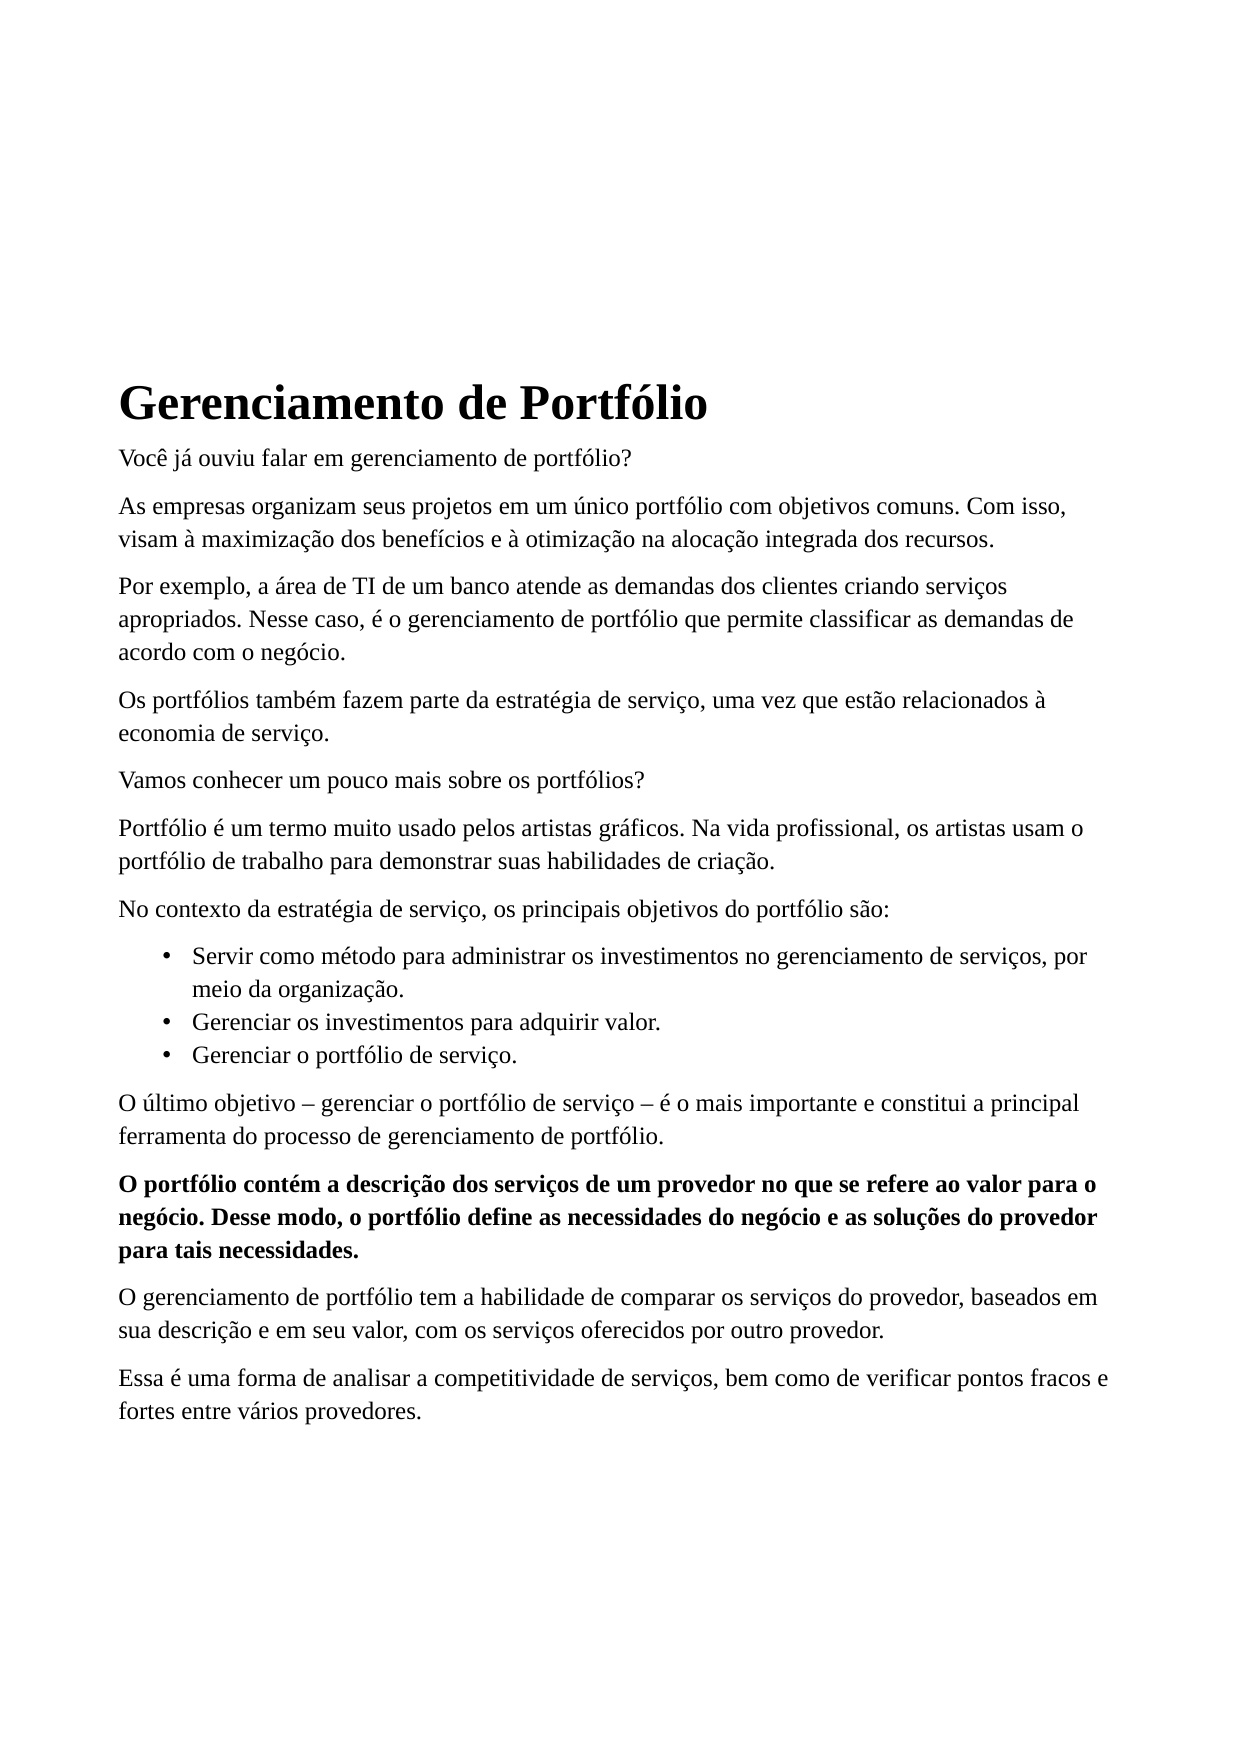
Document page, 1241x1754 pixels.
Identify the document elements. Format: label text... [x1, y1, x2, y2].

text Você já ouviu falar em gerenciamento de portfólio? [118, 443, 1122, 472]
text Por exemplo, a área de TI de um banco atende as demandas dos clientes criando serviços apropriados. Nesse caso, é o gerenciamento de portfólio que permite classificar as demandas de acordo com o negócio. [118, 571, 1122, 666]
text No contexto da estratégia de serviço, os principais objetivos do portfólio são: [118, 894, 1122, 923]
text O portfólio contém a descrição dos serviços de um provedor no que se refere ao valor para o negócio. Desse modo, o portfólio define as necessidades do negócio e as soluções do provedor para tais necessidades. [118, 1169, 1122, 1263]
text O último objetivo – gerenciar o portfólio de serviço – é o mais importante e constitui a principal ferramenta do processo de gerenciamento de portfólio. [118, 1088, 1122, 1150]
text Os portfólios também fazem parte da estratégia de serviço, uma vez que estão relacionados à economia de serviço. [118, 685, 1122, 747]
text As empresas organizam seus projetos em um único portfólio com objetivos comuns. Com isso, visam à maximização dos benefícios e à otimização na alocação integrada dos recursos. [118, 491, 1122, 552]
list Servir como método para administrar os investimentos no gerenciamento de serviços, por meio da organização. [162, 941, 1122, 1003]
text Portfólio é um termo muito usado pelos artistas gráficos. Na vida profissional, os artistas usam o portfólio de trabalho para demonstrar suas habilidades de criação. [118, 813, 1122, 875]
subtitle Gerenciamento de Portfólio [118, 373, 1122, 431]
text O gerenciamento de portfólio tem a habilidade de comparar os serviços do provedor, baseados em sua descrição e em seu valor, com os serviços oferecidos por outro provedor. [118, 1282, 1122, 1344]
list Gerenciar o portfólio de serviço. [162, 1041, 1122, 1069]
list Gerenciar os investimentos para adquirir valor. [162, 1007, 1122, 1036]
text Essa é uma forma de analisar a competitividade de serviços, bem como de verificar pontos fracos e fortes entre vários provedores. [118, 1363, 1122, 1425]
text Vamos conhecer um pouco mais sobre os portfólios? [118, 766, 1122, 794]
